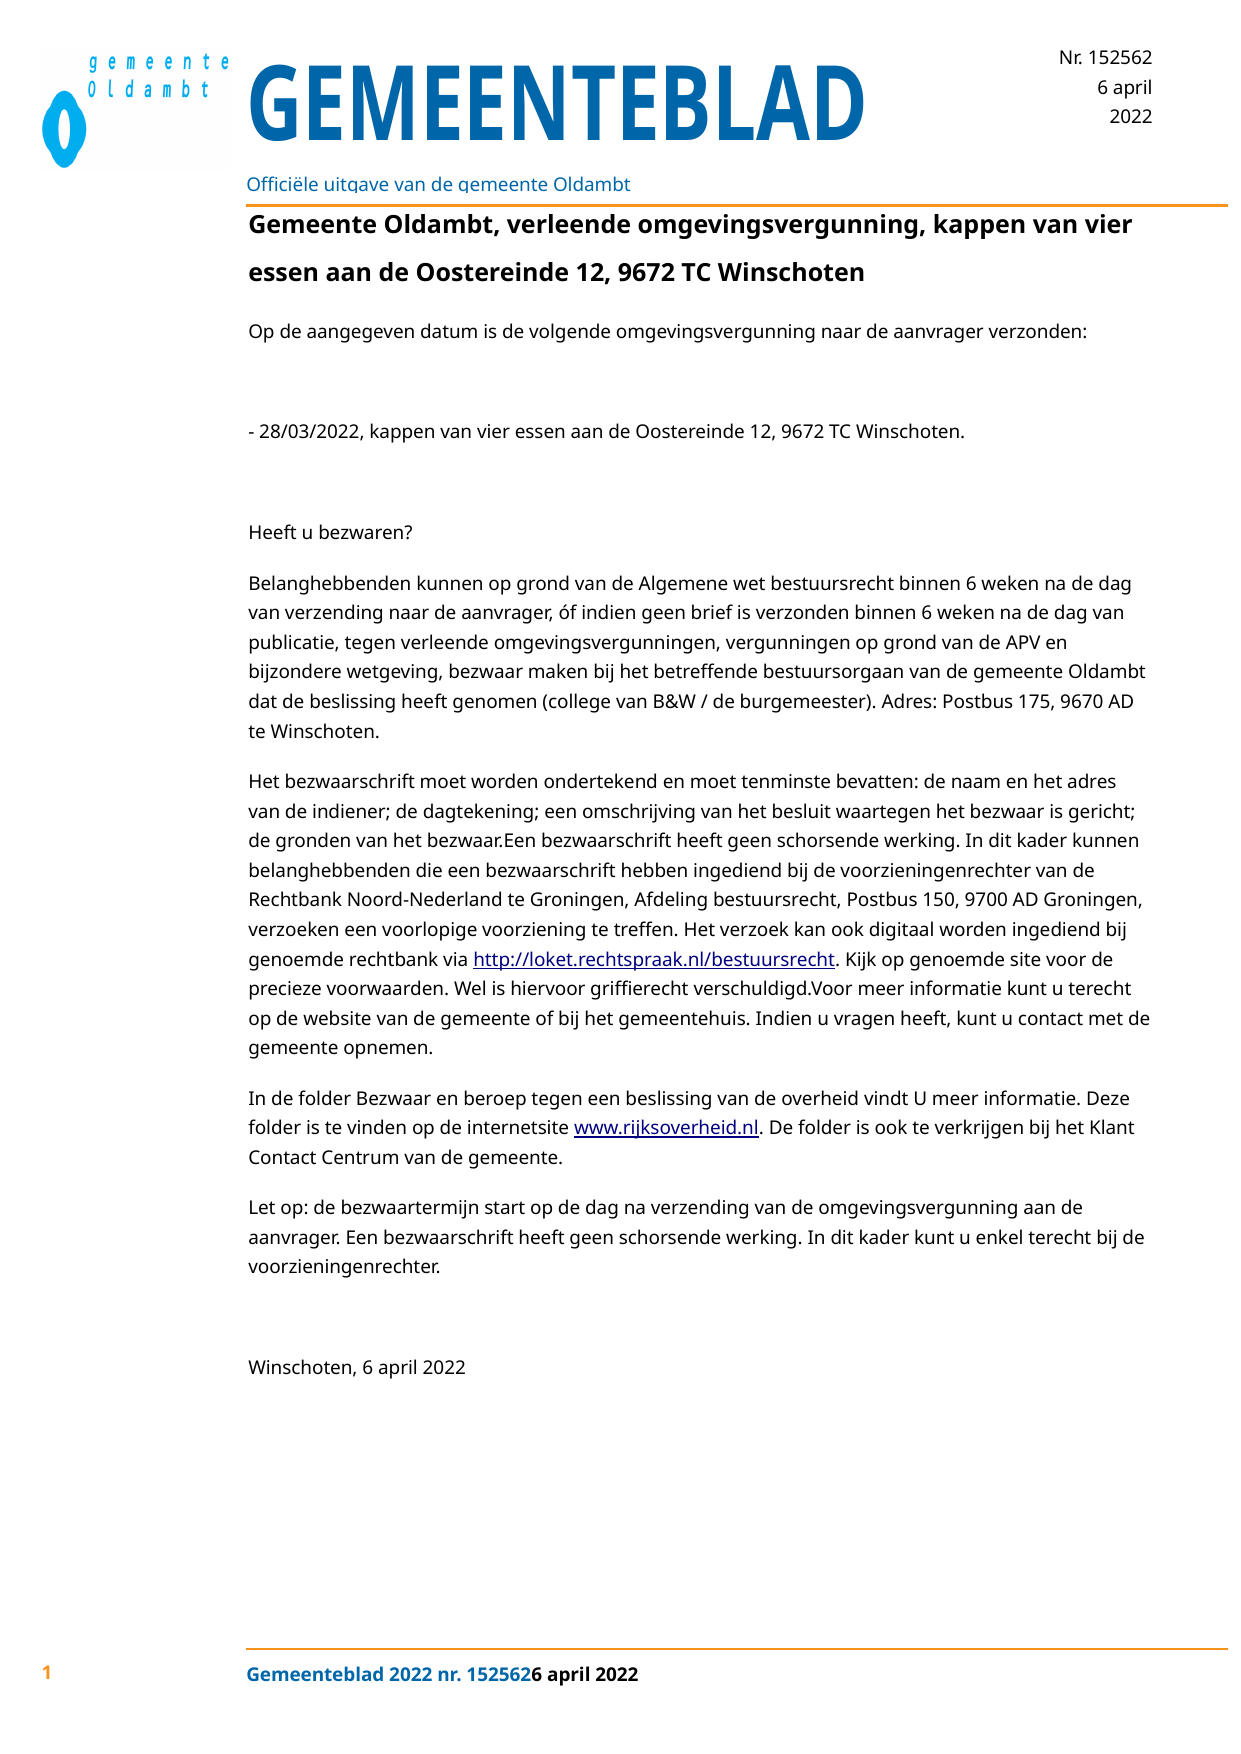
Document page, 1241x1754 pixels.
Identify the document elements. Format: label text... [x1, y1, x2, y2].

text Let op: de bezwaartermijn start op de dag na verzending van de omgevingsvergunning aan de aanvrager. Een bezwaarschrift heeft geen schorsende werking. In dit kader kunt u enkel terecht bij de voorzieningenrechter. [248, 1194, 1152, 1279]
text Op de aangegeven datum is de volgende omgevingsvergunning naar de aanvrager verzonden: [248, 318, 1152, 344]
text Het bezwaarschrift moet worden ondertekend en moet tenminste bevatten: de naam en het adres van de indiener; de dagtekening; een omschrijving van het besluit waartegen het bezwaar is gericht; de gronden van het bezwaar.Een bezwaarschrift heeft geen schorsende werking. In dit kader kunnen belanghebbenden die een bezwaarschrift hebben ingediend bij de voorzieningenrechter van de Rechtbank Noord-Nederland te Groningen, Afdeling bestuursrecht, Postbus 150, 9700 AD Groningen, verzoeken een voorlopige voorziening te treffen. Het verzoek kan ook digitaal worden ingediend bij genoemde rechtbank via http://loket.rechtspraak.nl/bestuursrecht. Kijk op genoemde site voor de precieze voorwaarden. Wel is hiervoor griffierecht verschuldigd.Voor meer informatie kunt u terecht op de website van de gemeente of bij het gemeentehuis. Indien u vragen heeft, kunt u contact met de gemeente opnemen. [248, 768, 1152, 1060]
text Belanghebbenden kunnen op grond van de Algemene wet bestuursrecht binnen 6 weken na de dag van verzending naar de aanvrager, óf indien geen brief is verzonden binnen 6 weken na de dag van publicatie, tegen verleende omgevingsvergunningen, vergunningen op grond van de APV en bijzondere wetgeving, bezwaar maken bij het betreffende bestuursorgaan van de gemeente Oldambt dat de beslissing heeft genomen (college van B&W / de burgemeester). Adres: Postbus 175, 9670 AD te Winschoten. [248, 570, 1152, 744]
picture [41, 47, 231, 172]
text In de folder Bezwaar en beroep tegen een beslissing van de overheid vindt U meer informatie. Deze folder is te vinden op de internetsite www.rijksoverheid.nl. De folder is ook te verkrijgen bij het Klant Contact Centrum van de gemeente. [248, 1085, 1152, 1170]
text Gemeente Oldambt, verleende omgevingsvergunning, kappen van vier essen aan de Oostereinde 12, 9672 TC Winschoten [248, 207, 1152, 288]
text - 28/03/2022, kappen van vier essen aan de Oostereinde 12, 9672 TC Winschoten. [248, 419, 1152, 444]
text Heeft u bezwaren? [248, 519, 1152, 545]
text Winschoten, 6 april 2022 [248, 1354, 1152, 1380]
